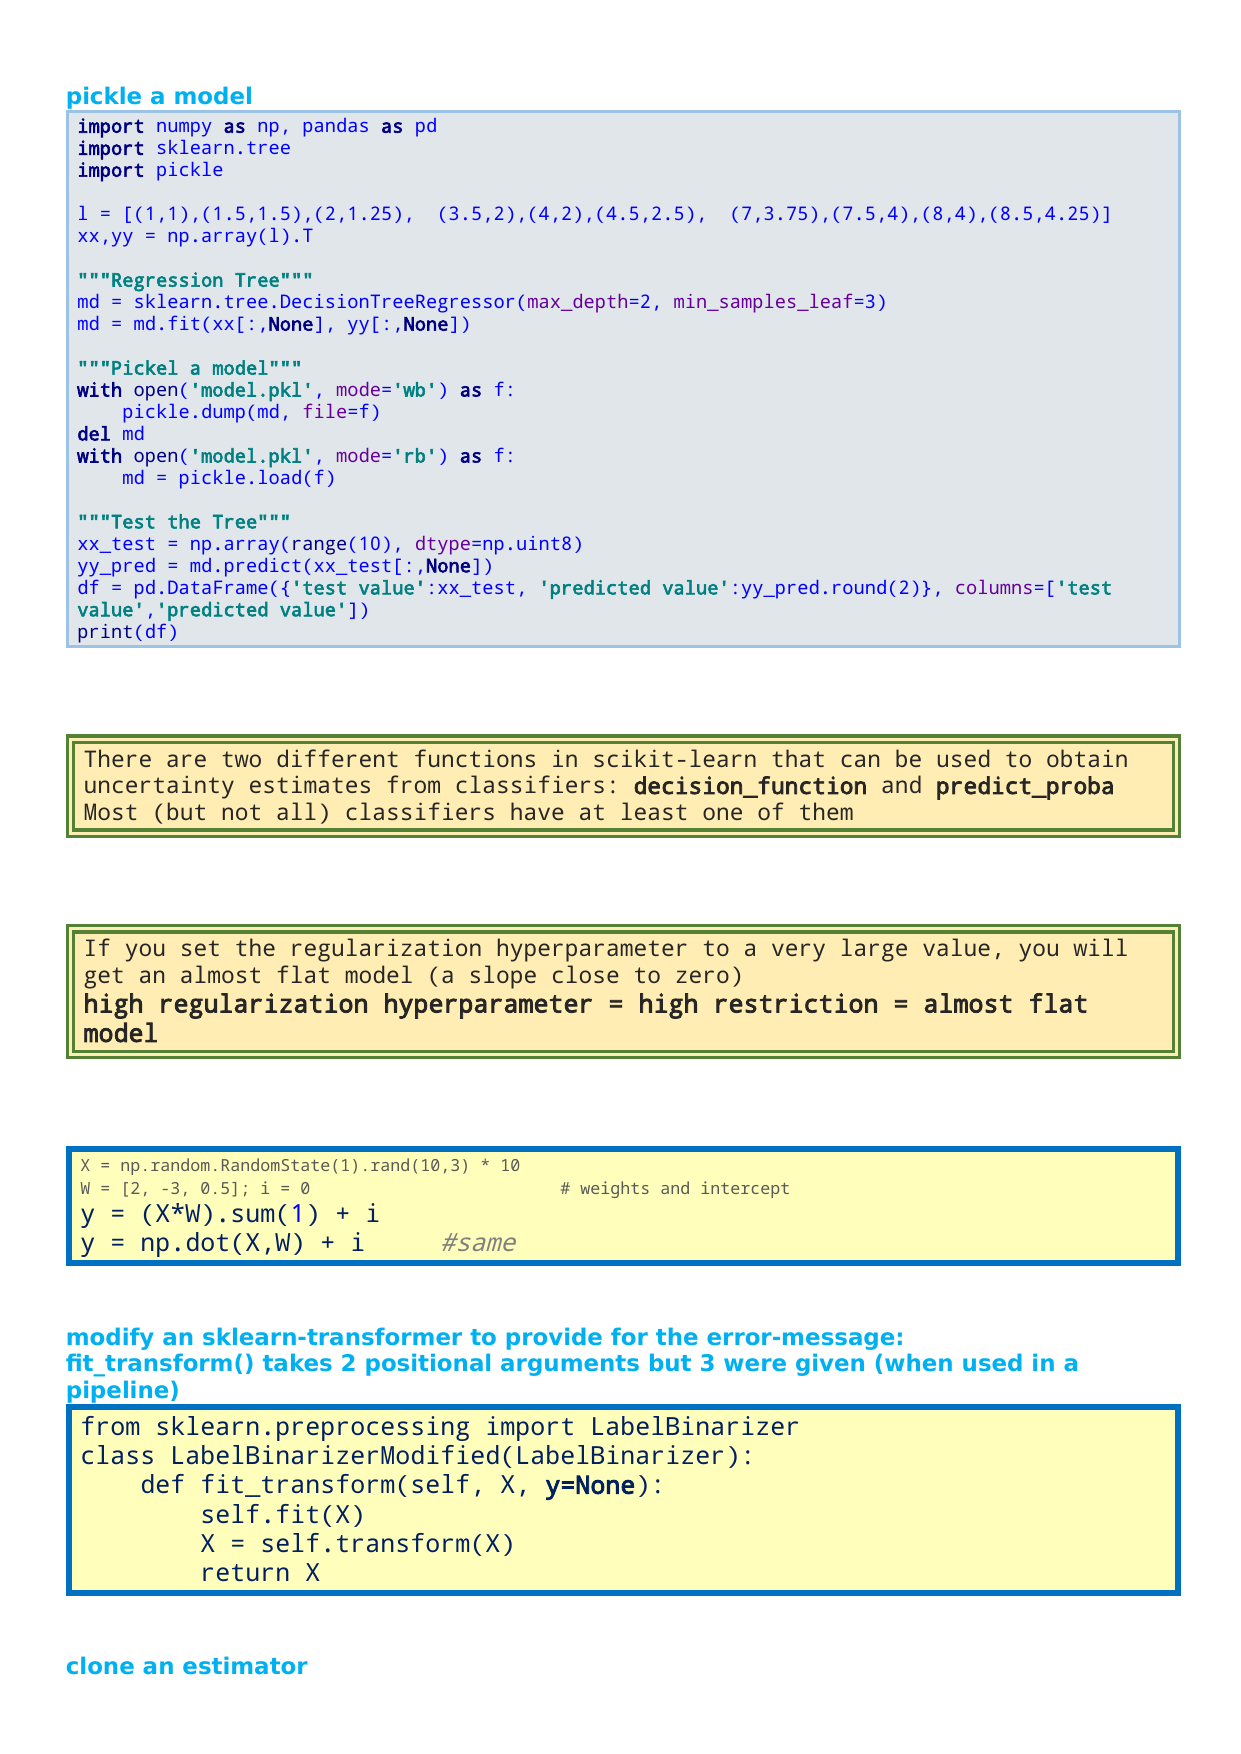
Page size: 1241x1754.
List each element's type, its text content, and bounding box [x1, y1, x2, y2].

text def fit_transform(self, X, y=None): [72, 1462, 1175, 1491]
text Most (but not all) classifiers have at least one of them [69, 788, 1178, 835]
text There are two different functions in scikit-learn that can be used to obtain uncertainty estimates from classifiers: decision_function and predict_proba [69, 738, 1178, 788]
title fit_transform() takes 2 positional arguments but 3 were given (when used in a pipeline) [66, 1350, 1181, 1404]
title modify an sklearn-transformer to provide for the error-message: [66, 1324, 1181, 1350]
text class LabelBinarizerModified(LabelBinarizer): [72, 1433, 1175, 1462]
text X = np.random.RandomState(1).rand(10,3) * 10 W = [2, -3, 0.5]; i = 0 # weights and intercept y = (X*W).sum(1) + i y = np.dot(X,W) + i #same [72, 1152, 1175, 1260]
text return X [72, 1550, 1175, 1590]
text If you set the regularization hyperparameter to a very large value, you will get an almost flat model (a slope close to zero) [69, 927, 1178, 978]
text self.fit(X) [72, 1491, 1175, 1521]
text import numpy as np, pandas as pd import sklearn.tree import pickle l = [(1,1),(1.5,1.5),(2,1.25), (3.5,2),(4,2),(4.5,2.5), (7,3.75),(7.5,4),(8,4),(8.5,4.25)] xx,yy = np.array(l).T """Regression Tree""" md = sklearn.tree.DecisionTreeRegressor(max_depth=2, min_samples_leaf=3) md = md.fit(xx[:,None], yy[:,None]) """Pickel a model""" with open('model.pkl', mode='wb') as f: pickle.dump(md, file=f) del md with open('model.pkl', mode='rb') as f: md = pickle.load(f) """Test the Tree""" xx_test = np.array(range(10), dtype=np.uint8) yy_pred = md.predict(xx_test[:,None]) df = pd.DataFrame({'test value':xx_test, 'predicted value':yy_pred.round(2)}, columns=['test value','predicted value']) print(df) [69, 113, 1178, 645]
title clone an estimator [66, 1653, 1181, 1680]
title pickle a model [66, 83, 1181, 110]
text high regularization hyperparameter = high restriction = almost flat model [69, 978, 1178, 1056]
text from sklearn.preprocessing import LabelBinarizer [72, 1410, 1175, 1433]
text X = self.transform(X) [72, 1521, 1175, 1550]
